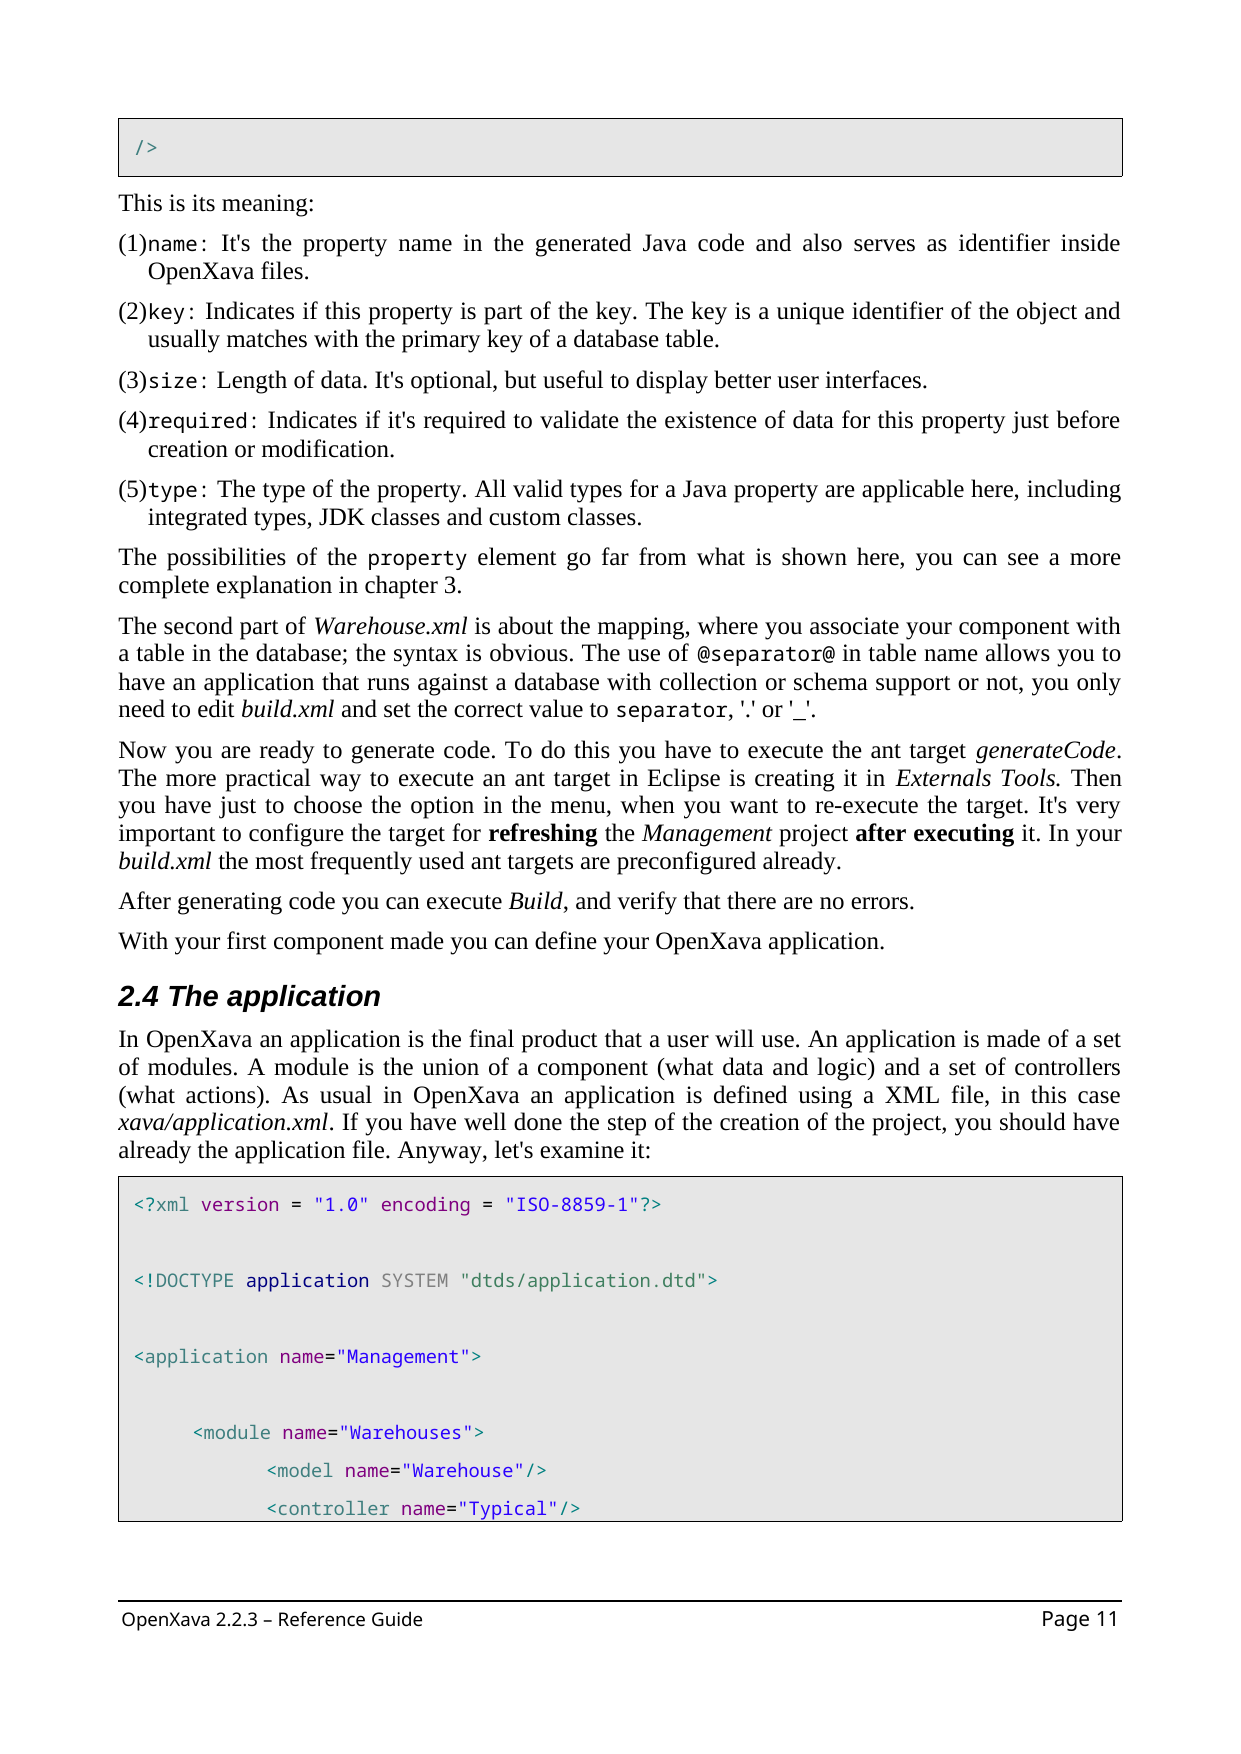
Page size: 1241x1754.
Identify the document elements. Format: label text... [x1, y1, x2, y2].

text <controller name="Typical"/> [119, 1481, 1122, 1521]
list required: Indicates if it's required to validate the existence of data for this property just before creation or modification. [118, 406, 1122, 462]
text <?xml version = "1.0" encoding = "ISO-8859-1"?> [119, 1177, 1122, 1214]
text In OpenXava an application is the final product that a user will use. An application is made of a set of modules. A module is the union of a component (what data and logic) and a set of controllers (what actions). As usual in OpenXava an application is defined using a XML file, in this case xava/application.xml. If you have well done the step of the creation of the project, you should have already the application file. Anyway, let's examine it: [118, 1025, 1122, 1164]
text /> [119, 119, 1122, 176]
text <!DOCTYPE application SYSTEM "dtds/application.dtd"> [119, 1252, 1122, 1290]
text After generating code you can execute Build, and verify that there are no errors. [118, 887, 1122, 915]
text This is its meaning: [118, 189, 1122, 216]
text The second part of Warehouse.xml is about the mapping, where you associate your component with a table in the database; the syntax is obvious. The use of @separator@ in table name allows you to have an application that runs against a database with collection or schema support or not, you only need to edit build.xml and set the correct value to separator, '.' or '_'. [118, 612, 1122, 724]
list size: Length of data. It's optional, but useful to display better user interfaces. [118, 366, 1122, 394]
subtitle The application [118, 980, 1122, 1013]
list name: It's the property name in the generated Java code and also serves as identifier inside OpenXava files. [118, 229, 1122, 285]
text <model name="Warehouse"/> [119, 1442, 1122, 1481]
text <application name="Management"> [119, 1328, 1122, 1366]
text Now you are ready to generate code. To do this you have to execute the ant target generateCode. The more practical way to execute an ant target in Eclipse is creating it in Externals Tools. Then you have just to choose the option in the menu, when you want to re-execute the target. It's very important to configure the target for refreshing the Management project after executing it. In your build.xml the most frequently used ant targets are preconfigured already. [118, 736, 1122, 875]
text <module name="Warehouses"> [119, 1404, 1122, 1442]
text With your first component made you can define your OpenXava application. [118, 927, 1122, 955]
list key: Indicates if this property is part of the key. The key is a unique identifier of the object and usually matches with the primary key of a database table. [118, 297, 1122, 353]
list type: The type of the property. All valid types for a Java property are applicable here, including integrated types, JDK classes and custom classes. [118, 475, 1122, 531]
text The possibilities of the property element go far from what is shown here, you can see a more complete explanation in chapter 3. [118, 543, 1122, 599]
